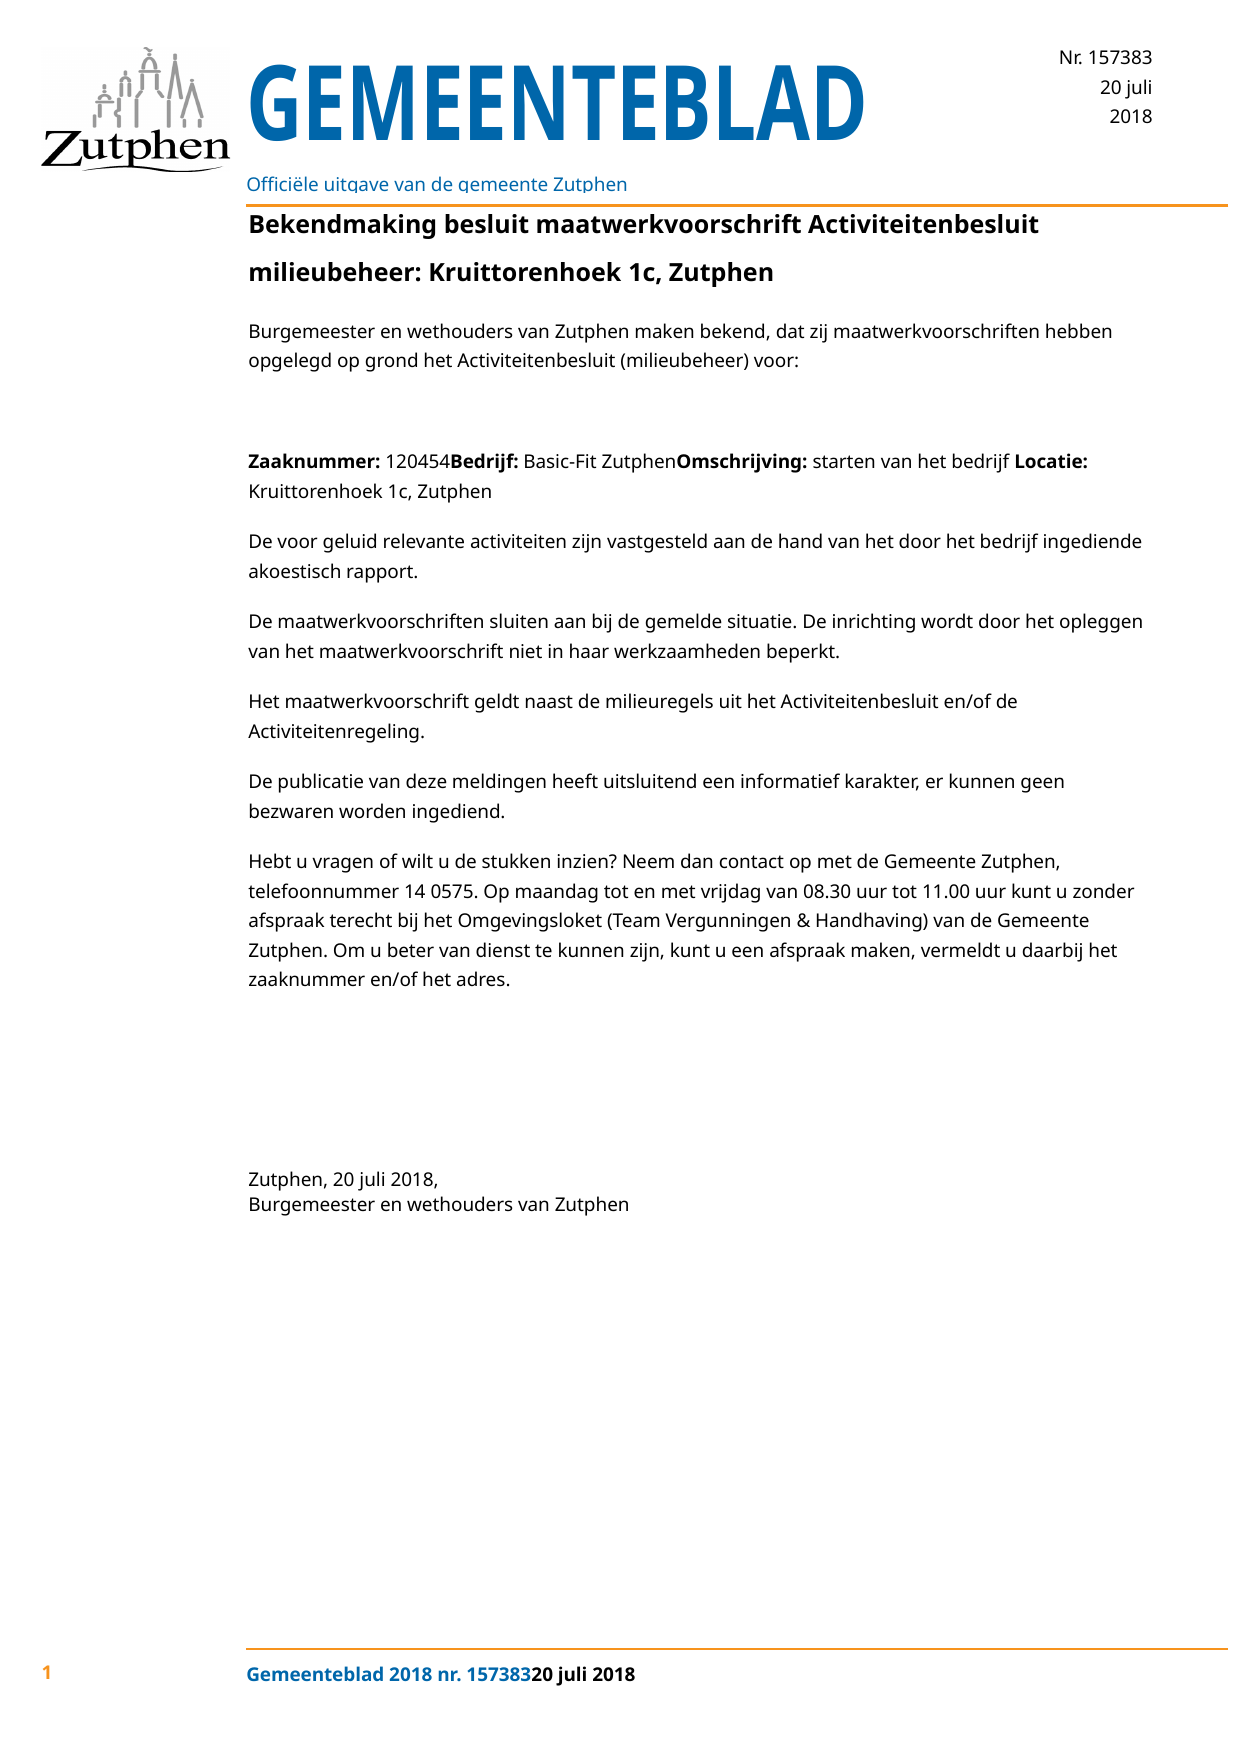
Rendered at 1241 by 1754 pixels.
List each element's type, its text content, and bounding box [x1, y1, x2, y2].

text Hebt u vragen of wilt u de stukken inzien? Neem dan contact op met de Gemeente Zutphen, telefoonnummer 14 0575. Op maandag tot en met vrijdag van 08.30 uur tot 11.00 uur kunt u zonder afspraak terecht bij het Omgevingsloket (Team Vergunningen & Handhaving) van de Gemeente Zutphen. Om u beter van dienst te kunnen zijn, kunt u een afspraak maken, vermeldt u daarbij het zaaknummer en/of het adres. [248, 848, 1152, 992]
text Burgemeester en wethouders van Zutphen maken bekend, dat zij maatwerkvoorschriften hebben opgelegd op grond het Activiteitenbesluit (milieubeheer) voor: [248, 318, 1152, 373]
text De publicatie van deze meldingen heeft uitsluitend een informatief karakter, er kunnen geen bezwaren worden ingediend. [248, 768, 1152, 824]
text Het maatwerkvoorschrift geldt naast de milieuregels uit het Activiteitenbesluit en/of de Activiteitenregeling. [248, 688, 1152, 744]
text Zutphen, 20 juli 2018, [248, 1166, 1152, 1191]
text De maatwerkvoorschriften sluiten aan bij de gemelde situatie. De inrichting wordt door het opleggen van het maatwerkvoorschrift niet in haar werkzaamheden beperkt. [248, 608, 1152, 664]
picture [41, 47, 231, 172]
text Burgemeester en wethouders van Zutphen [248, 1191, 1152, 1217]
text Zaaknummer: 120454Bedrijf: Basic-Fit ZutphenOmschrijving: starten van het bedrijf Locatie: Kruittorenhoek 1c, Zutphen [248, 448, 1152, 504]
text De voor geluid relevante activiteiten zijn vastgesteld aan de hand van het door het bedrijf ingediende akoestisch rapport. [248, 528, 1152, 584]
text Bekendmaking besluit maatwerkvoorschrift Activiteitenbesluit milieubeheer: Kruittorenhoek 1c, Zutphen [248, 207, 1152, 288]
